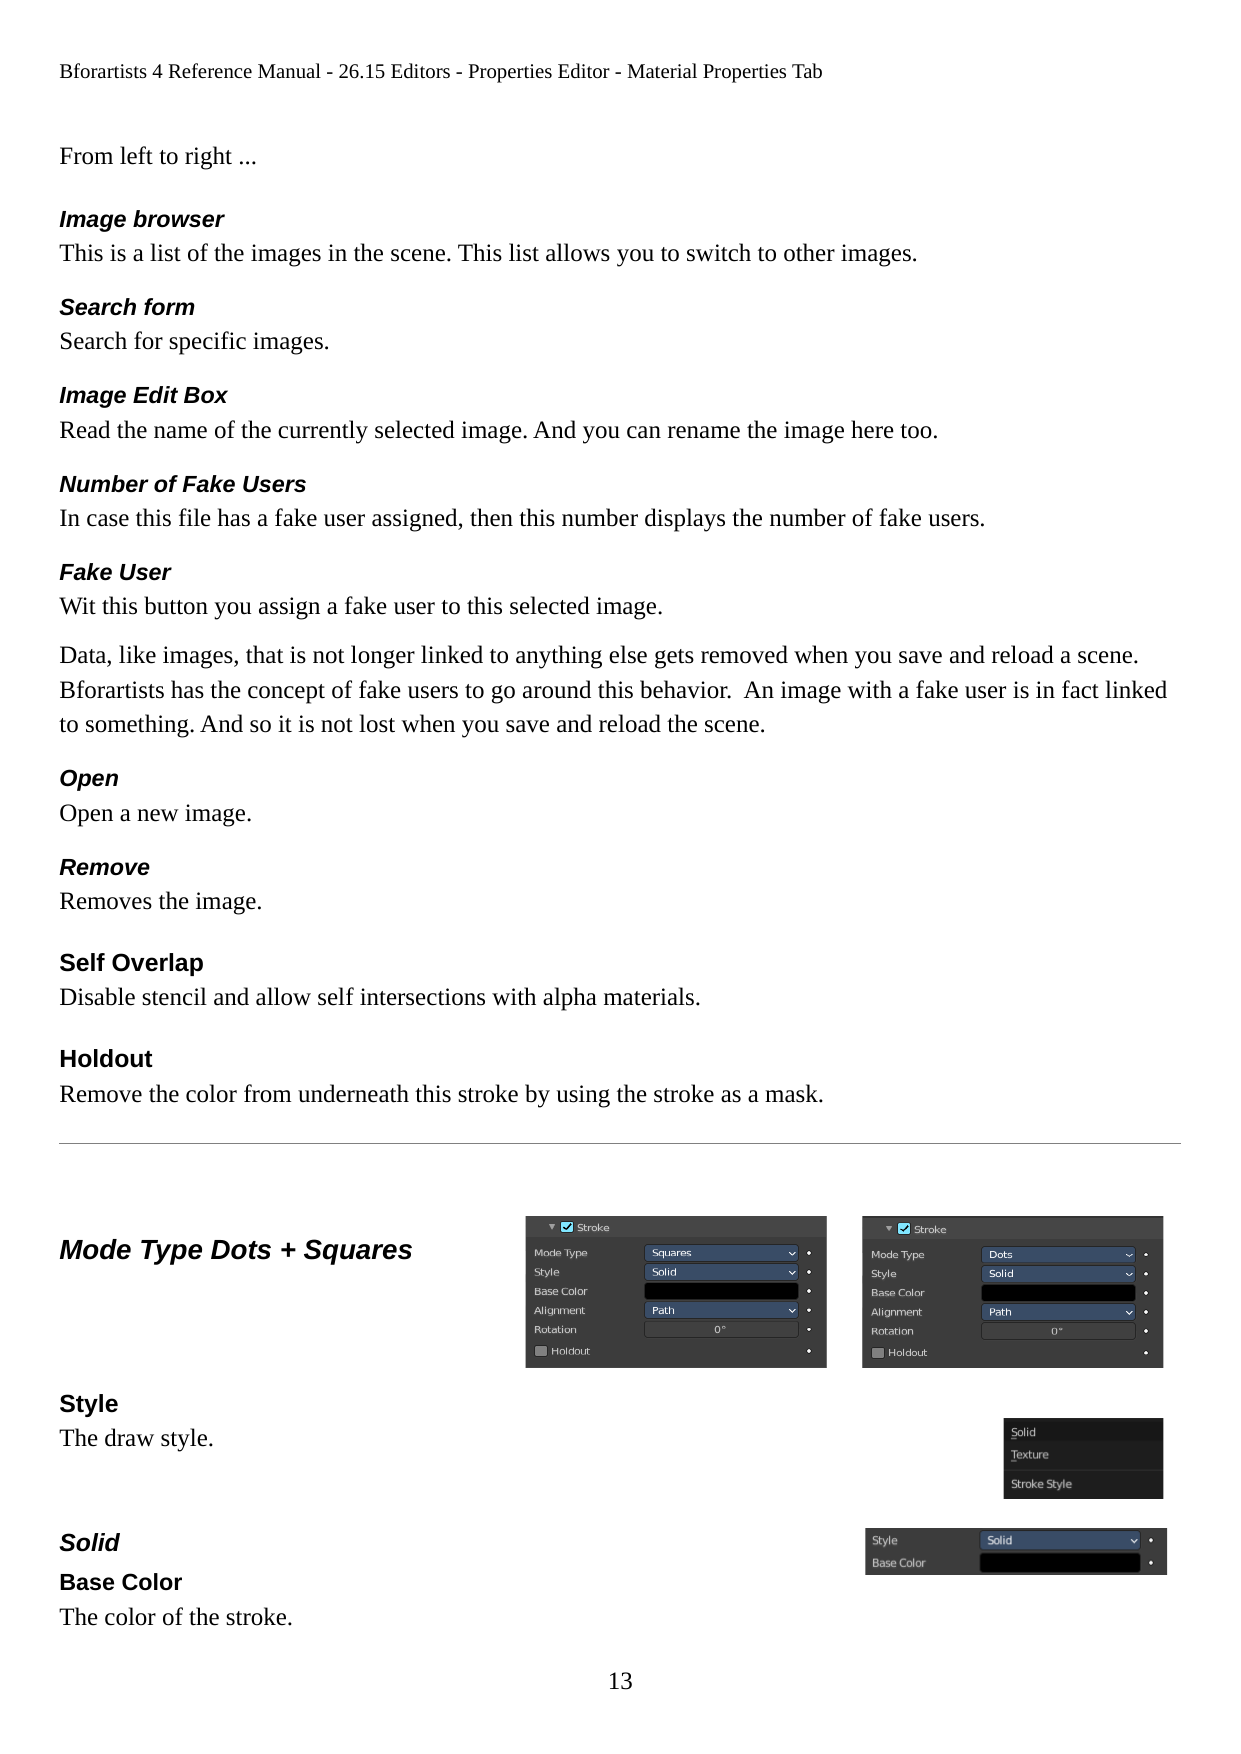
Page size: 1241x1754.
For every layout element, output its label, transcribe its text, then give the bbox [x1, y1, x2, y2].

picture [525, 1216, 827, 1368]
text From left to right ... [59, 141, 1181, 170]
text Wit this button you assign a fake user to this selected image. [59, 591, 1181, 620]
text The color of the stroke. [59, 1602, 1181, 1631]
subtitle Solid [59, 1528, 865, 1556]
subtitle Style [59, 1389, 1181, 1417]
text Open a new image. [59, 798, 1181, 827]
text Disable stencil and allow self intersections with alpha materials. [59, 982, 1181, 1011]
subtitle Image Edit Box [59, 382, 1181, 408]
subtitle Base Color [59, 1569, 1181, 1596]
text [1164, 1423, 1181, 1452]
subtitle Image browser [59, 205, 1181, 232]
text Search for specific images. [59, 326, 1181, 355]
subtitle Remove [59, 853, 1181, 880]
text In case this file has a fake user assigned, then this number displays the number of fake users. [59, 503, 1181, 532]
subtitle Holdout [59, 1044, 1181, 1073]
text The draw style. [59, 1423, 1003, 1452]
subtitle Mode Type Dots + Squares [59, 1234, 525, 1266]
text Data, like images, that is not longer linked to anything else gets removed when you save and reload a scene. Bforartists has the concept of fake users to go around this behavior. An image with a fake user is in fact linked to something. And so it is not lost when you save and reload the scene. [59, 641, 1181, 738]
picture [862, 1216, 1164, 1368]
subtitle [1164, 1234, 1181, 1266]
subtitle [1168, 1528, 1181, 1556]
subtitle Self Overlap [59, 948, 1181, 976]
subtitle Search form [59, 293, 1181, 320]
text Removes the image. [59, 886, 1181, 915]
picture [1003, 1418, 1164, 1499]
subtitle [827, 1234, 862, 1266]
text This is a list of the images in the scene. This list allows you to switch to other images. [59, 238, 1181, 267]
subtitle Number of Fake Users [59, 470, 1181, 497]
subtitle Fake User [59, 558, 1181, 585]
picture [865, 1528, 1168, 1575]
text Read the name of the currently selected image. And you can rename the image here too. [59, 415, 1181, 443]
subtitle Open [59, 765, 1181, 792]
text Remove the color from underneath this stroke by using the stroke as a mask. [59, 1079, 1181, 1108]
